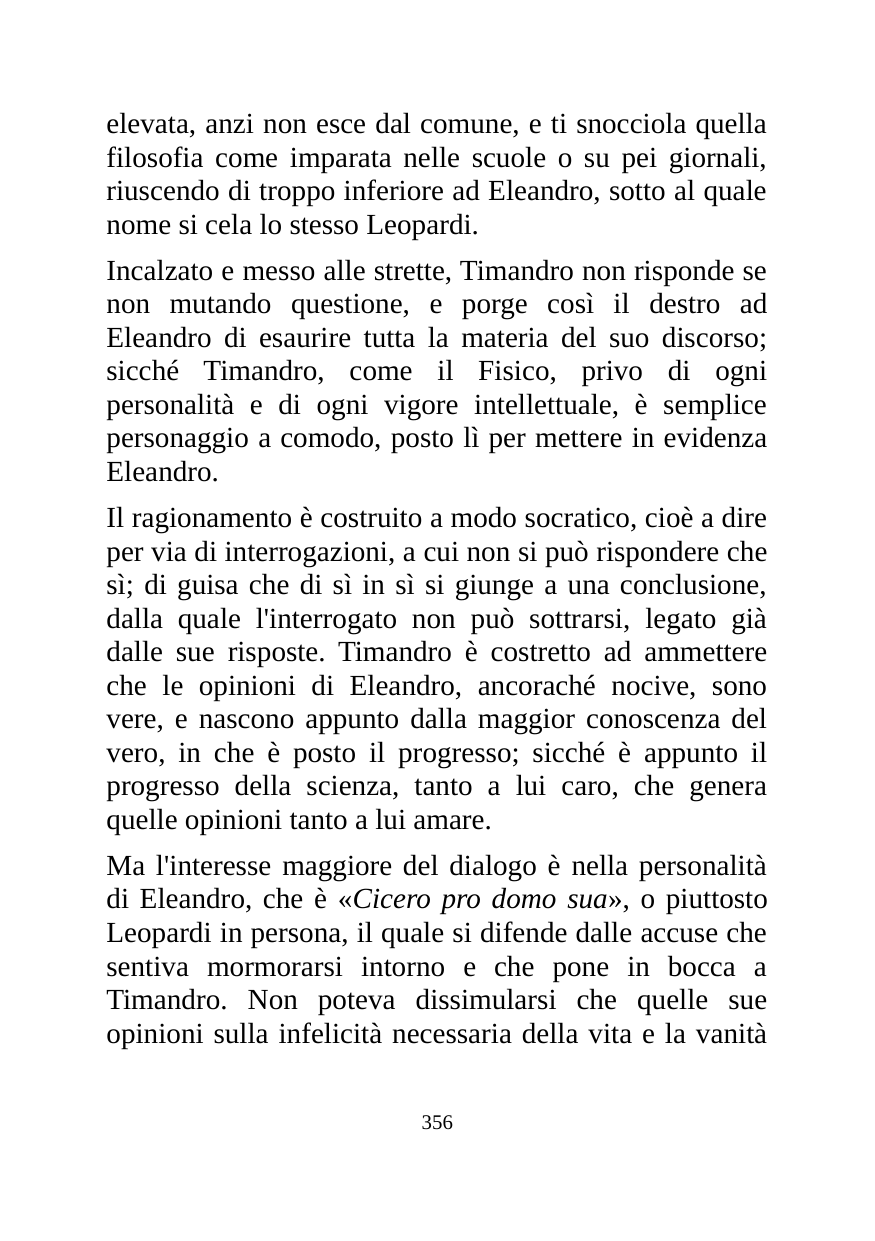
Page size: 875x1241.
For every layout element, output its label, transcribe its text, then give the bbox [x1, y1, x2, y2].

text Ma l'interesse maggiore del dialogo è nella personalità di Eleandro, che è «Cicero pro domo sua», o piuttosto Leopardi in persona, il quale si difende dalle accuse che sentiva mormorarsi intorno e che pone in bocca a Timandro. Non poteva dissimularsi che quelle sue opinioni sulla infelicità necessaria della vita e la vanità [106, 848, 768, 1049]
text Incalzato e messo alle strette, Timandro non risponde se non mutando questione, e porge così il destro ad Eleandro di esaurire tutta la materia del suo discorso; sicché Timandro, come il Fisico, privo di ogni personalità e di ogni vigore intellettuale, è semplice personaggio a comodo, posto lì per mettere in evidenza Eleandro. [106, 253, 768, 488]
text elevata, anzi non esce dal comune, e ti snocciola quella filosofia come imparata nelle scuole o su pei giornali, riuscendo di troppo inferiore ad Eleandro, sotto al quale nome si cela lo stesso Leopardi. [106, 106, 768, 240]
text Il ragionamento è costruito a modo socratico, cioè a dire per via di interrogazioni, a cui non si può rispondere che sì; di guisa che di sì in sì si giunge a una conclusione, dalla quale l'interrogato non può sottrarsi, legato già dalle sue risposte. Timandro è costretto ad ammettere che le opinioni di Eleandro, ancoraché nocive, sono vere, e nascono appunto dalla maggior conoscenza del vero, in che è posto il progresso; sicché è appunto il progresso della scienza, tanto a lui caro, che genera quelle opinioni tanto a lui amare. [106, 500, 768, 836]
